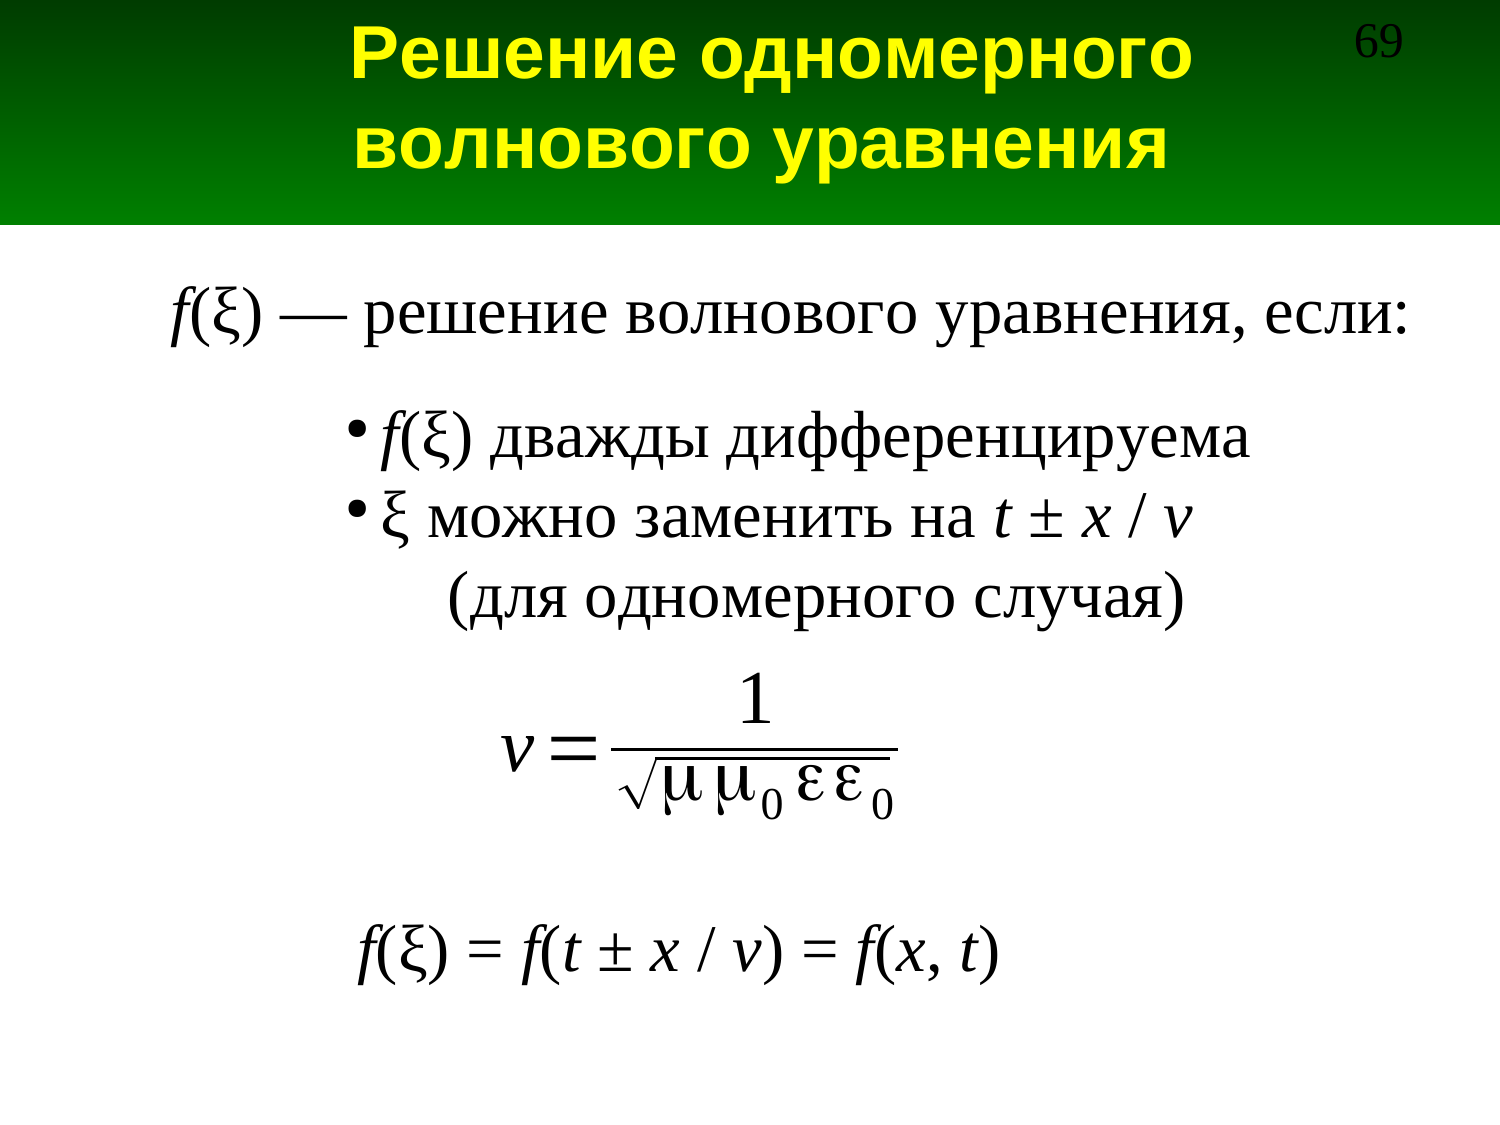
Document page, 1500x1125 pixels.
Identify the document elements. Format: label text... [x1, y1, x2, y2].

text_box f(ξ) = f(t ± x / v) = f(x, t) [342, 897, 1123, 1016]
chart [481, 656, 920, 827]
title Решение одномерного волнового уравнения [123, 0, 1399, 192]
text_box f(ξ) — решение волнового уравнения, если: [155, 259, 1426, 355]
text_box f(ξ) дважды дифференцируема ξ можно заменить на t ± x / v (для одномерного случая) [330, 383, 1264, 638]
